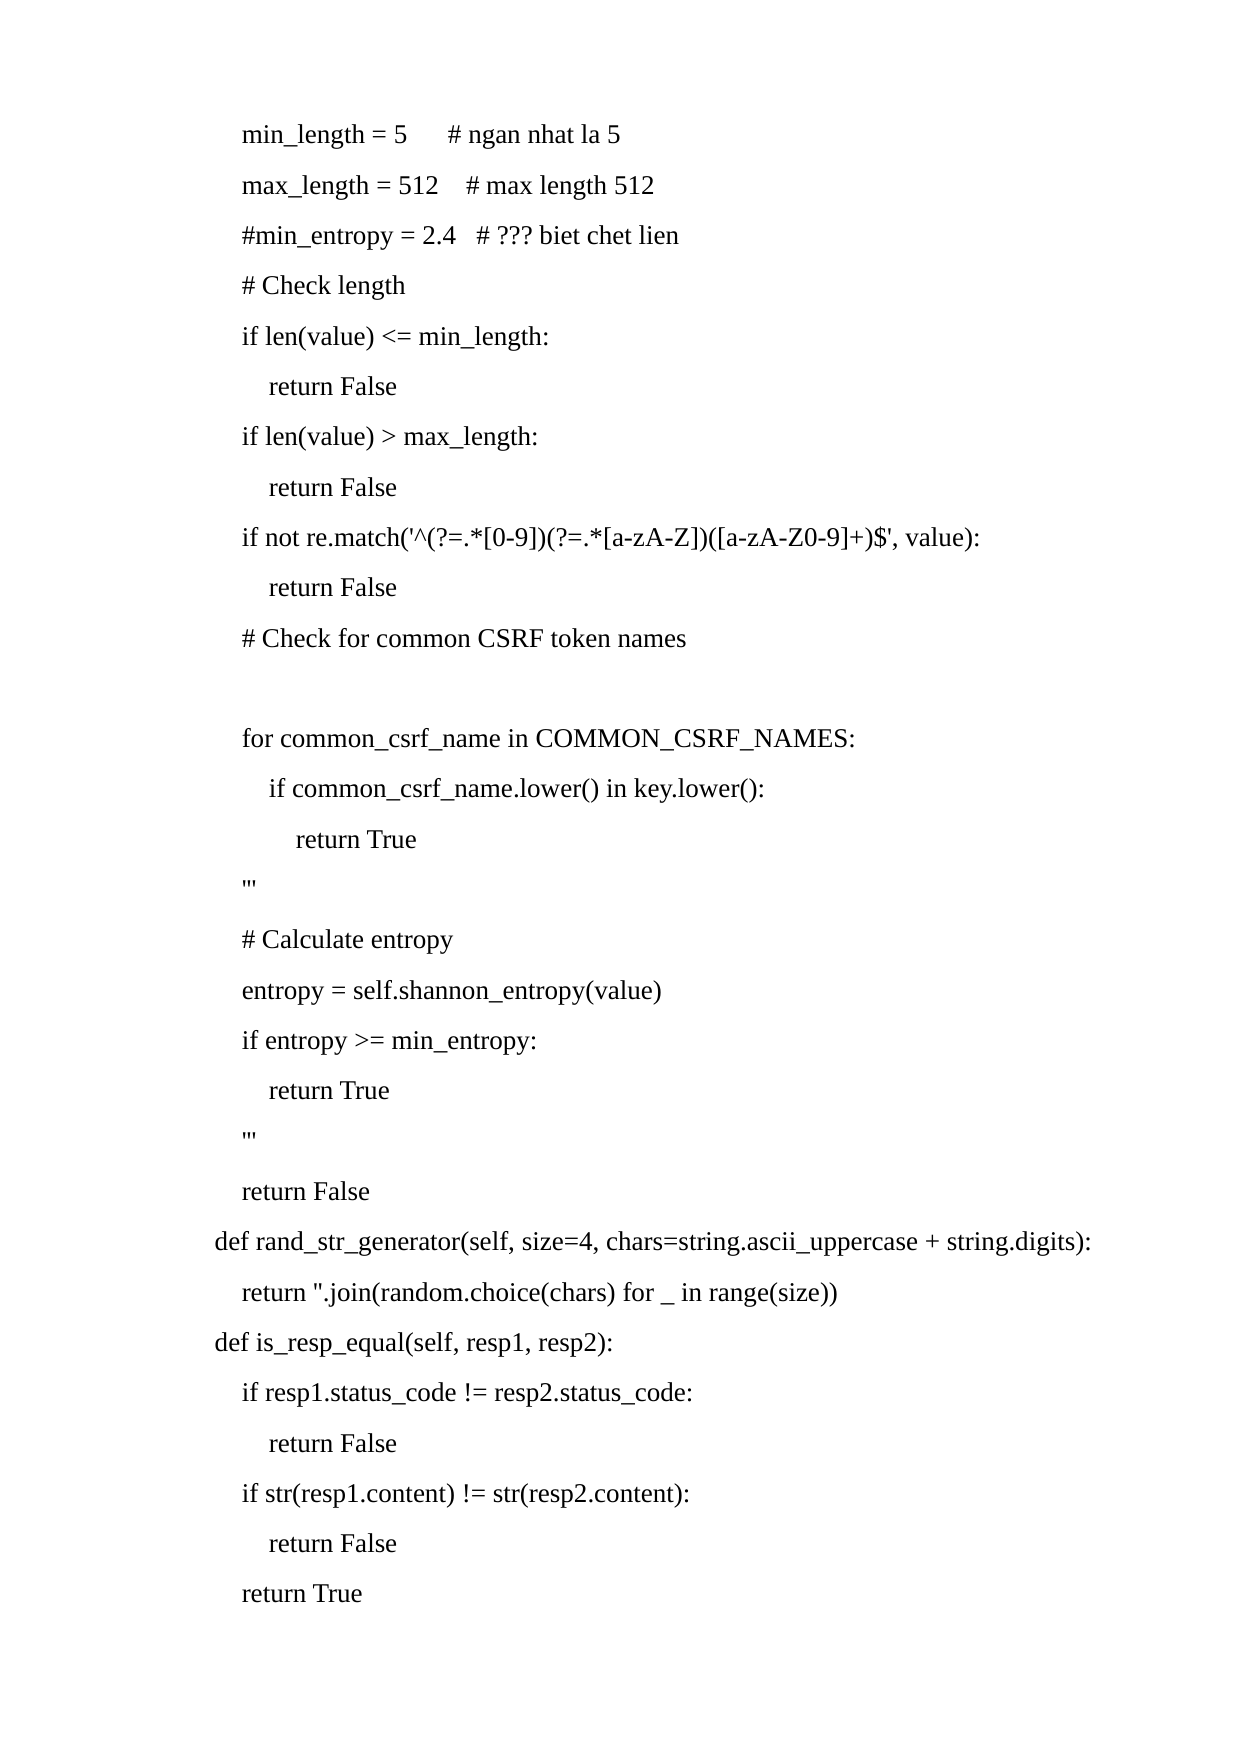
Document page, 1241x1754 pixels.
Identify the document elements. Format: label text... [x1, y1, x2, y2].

text return True [112, 1578, 1122, 1609]
text if len(value) > max_length: [112, 420, 1122, 452]
text if str(resp1.content) != str(resp2.content): [112, 1477, 1122, 1508]
text return False [112, 1427, 1122, 1458]
text ''' [112, 1125, 1122, 1156]
text return False [112, 471, 1122, 502]
text if not re.match('^(?=.*[0-9])(?=.*[a-zA-Z])([a-zA-Z0-9]+)$', value): [112, 521, 1122, 552]
text if resp1.status_code != resp2.status_code: [112, 1376, 1122, 1407]
text if common_csrf_name.lower() in key.lower(): [112, 773, 1122, 804]
text return False [112, 370, 1122, 401]
text def rand_str_generator(self, size=4, chars=string.ascii_uppercase + string.digits): [112, 1225, 1122, 1257]
text # Calculate entropy [112, 923, 1122, 955]
text if len(value) <= min_length: [112, 320, 1122, 351]
text return True [112, 823, 1122, 854]
text entropy = self.shannon_entropy(value) [112, 974, 1122, 1005]
text return False [112, 1175, 1122, 1206]
text # Check length [112, 269, 1122, 301]
text max_length = 512 # max length 512 [112, 169, 1122, 200]
text if entropy >= min_entropy: [112, 1024, 1122, 1055]
text return False [112, 571, 1122, 602]
text return True [112, 1074, 1122, 1106]
text return ''.join(random.choice(chars) for _ in range(size)) [112, 1276, 1122, 1307]
text #min_entropy = 2.4 # ??? biet chet lien [112, 219, 1122, 250]
text return False [112, 1527, 1122, 1558]
text def is_resp_equal(self, resp1, resp2): [112, 1326, 1122, 1357]
text for common_csrf_name in COMMON_CSRF_NAMES: [112, 722, 1122, 753]
text ''' [112, 873, 1122, 904]
text # Check for common CSRF token names [112, 622, 1122, 653]
text min_length = 5 # ngan nhat la 5 [112, 118, 1122, 150]
